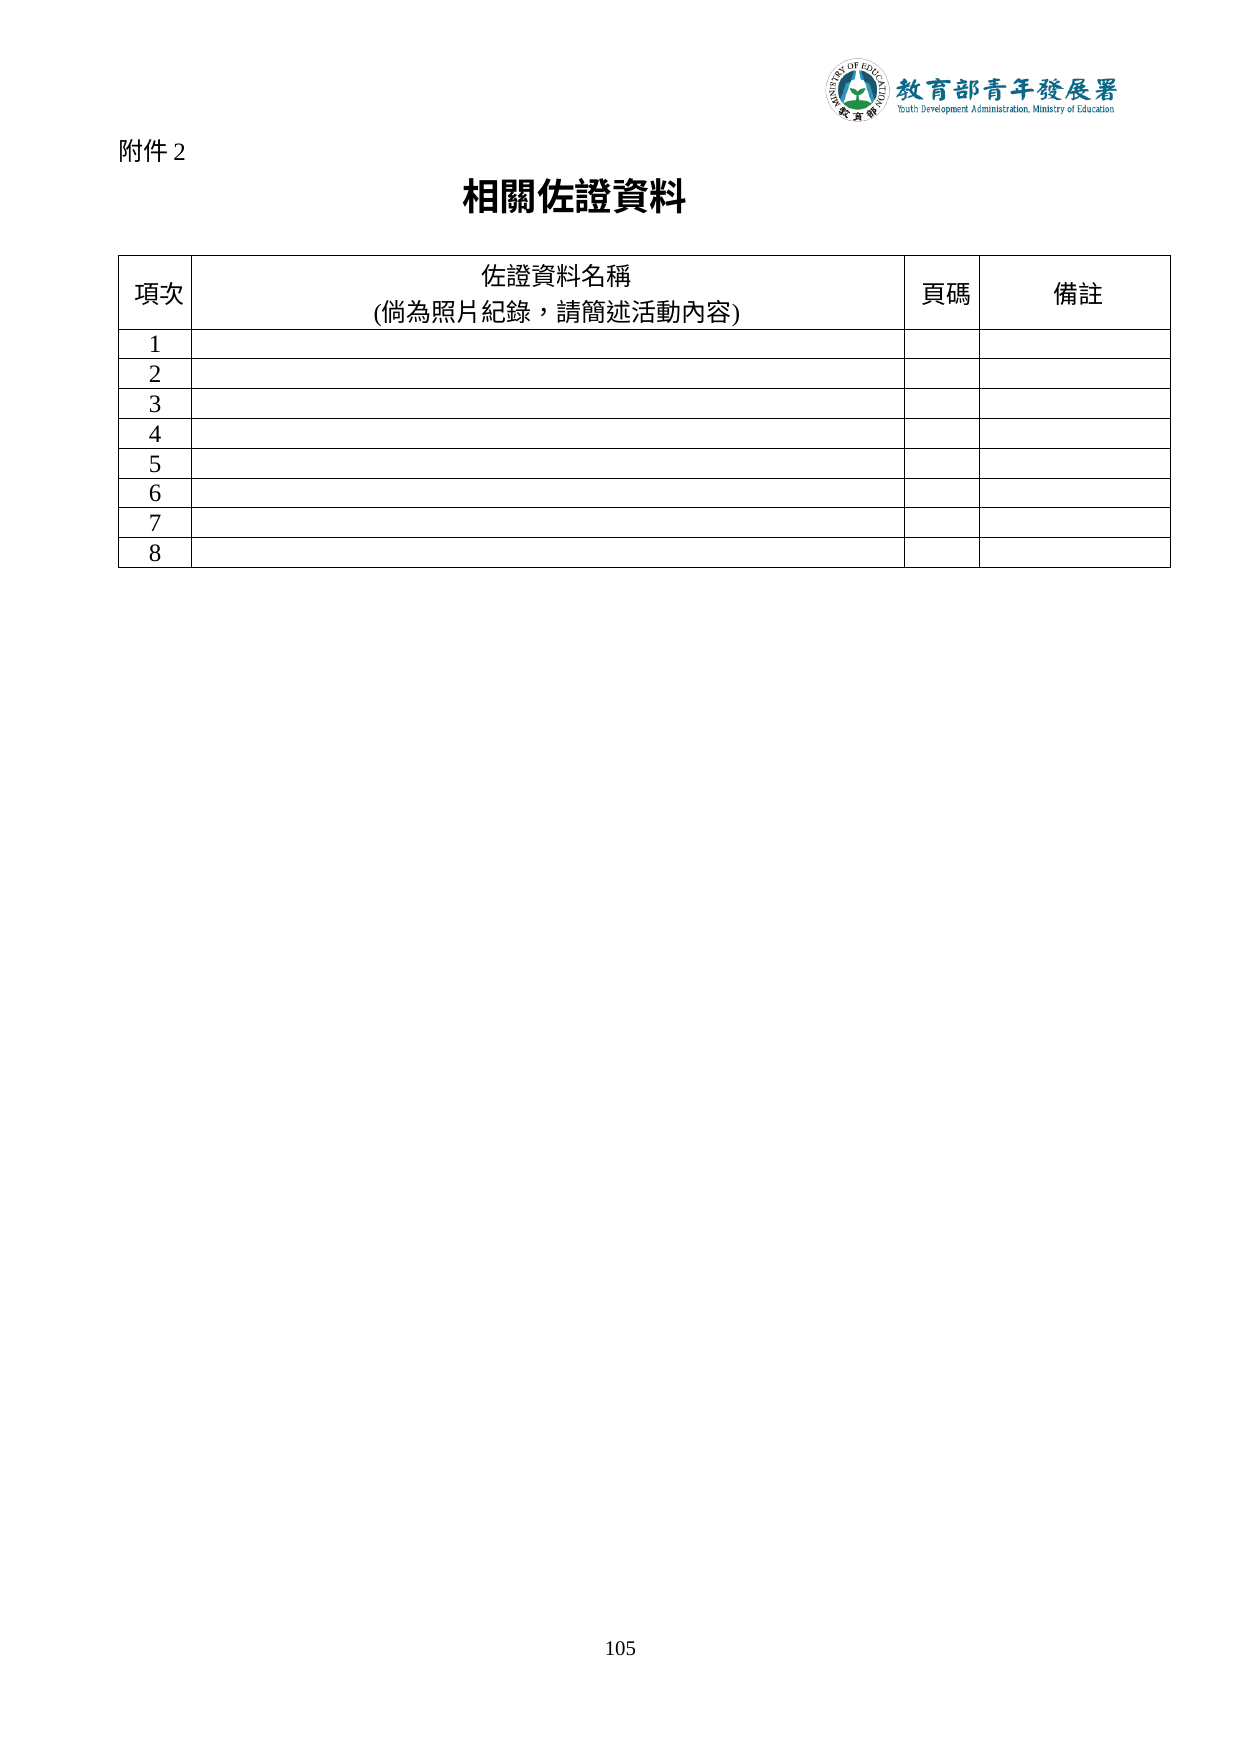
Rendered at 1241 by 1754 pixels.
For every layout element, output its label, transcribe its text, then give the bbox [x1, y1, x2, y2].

table_header 頁碼 [905, 256, 979, 328]
table_header 備註 [980, 256, 1170, 328]
table_cell 5 [119, 449, 191, 477]
table_cell 2 [119, 359, 191, 388]
table_cell [192, 389, 904, 418]
table_cell [980, 330, 1170, 358]
table_cell [192, 449, 904, 477]
table_cell [905, 419, 979, 448]
table_cell 1 [119, 330, 191, 358]
table_cell [905, 389, 979, 418]
table_cell [980, 359, 1170, 388]
table_cell [192, 508, 904, 537]
table_cell 4 [119, 419, 191, 448]
table_cell [980, 419, 1170, 448]
table_cell [905, 479, 979, 507]
table_header 佐證資料名稱 (倘為照片紀錄，請簡述活動內容) [192, 256, 904, 328]
table_cell 8 [119, 538, 191, 567]
table_cell [192, 330, 904, 358]
table_cell [905, 538, 979, 567]
table_cell [192, 538, 904, 567]
table_cell [905, 330, 979, 358]
table_cell [905, 508, 979, 537]
table_cell [192, 479, 904, 507]
table_cell [980, 449, 1170, 477]
table_cell [980, 479, 1170, 507]
table_cell [980, 389, 1170, 418]
table_cell 3 [119, 389, 191, 418]
table_cell [192, 359, 904, 388]
table_cell 7 [119, 508, 191, 537]
table_cell [980, 538, 1170, 567]
text 相關佐證資料 [118, 167, 1031, 221]
table_cell 6 [119, 479, 191, 507]
table_cell [980, 508, 1170, 537]
table_header 項次 [119, 256, 191, 328]
table_cell [905, 449, 979, 477]
text 附件2 [118, 131, 1031, 167]
table_cell [192, 419, 904, 448]
table_cell [905, 359, 979, 388]
